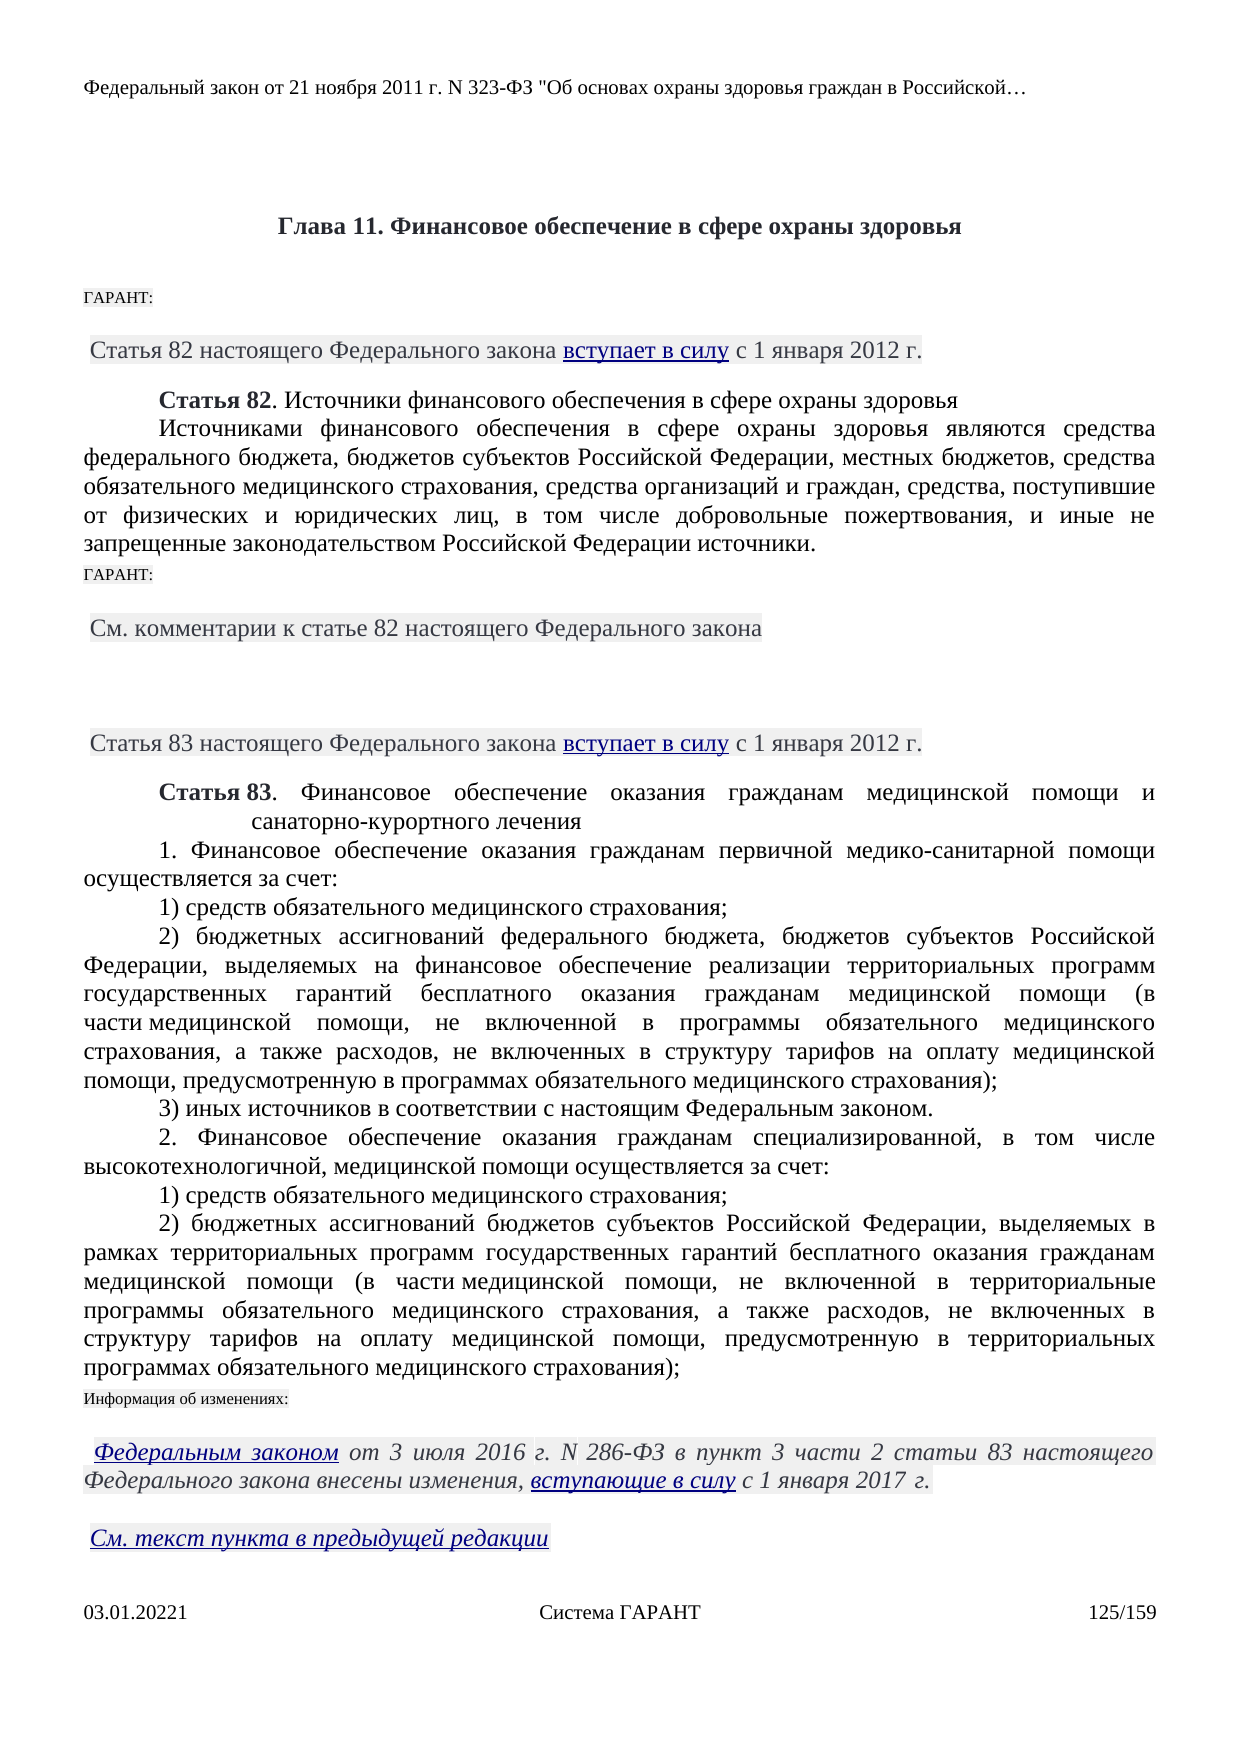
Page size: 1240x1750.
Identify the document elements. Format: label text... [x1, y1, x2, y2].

text Источниками финансового обеспечения в сфере охраны здоровья являются средства федерального бюджета, бюджетов субъектов Российской Федерации, местных бюджетов, средства обязательного медицинского страхования, средства организаций и граждан, средства, поступившие от физических и юридических лиц, в том числе добровольные пожертвования, и иные не запрещенные законодательством Российской Федерации источники. [83, 413, 1156, 557]
text См. текст пункта в предыдущей редакции [83, 1523, 1156, 1552]
text ГАРАНТ: [83, 565, 1156, 584]
text 1. Финансовое обеспечение оказания гражданам первичной медико-санитарной помощи осуществляется за счет: [83, 835, 1156, 892]
text Статья 83 настоящего Федерального закона вступает в силу с 1 января 2012 г. [83, 728, 1156, 756]
text ГАРАНТ: [83, 287, 1156, 307]
text 3) иных источников в соответствии с настоящим Федеральным законом. [83, 1093, 1156, 1122]
text Статья 82. Источники финансового обеспечения в сфере охраны здоровья [158, 385, 1156, 413]
text Статья 82 настоящего Федерального закона вступает в силу с 1 января 2012 г. [83, 335, 1156, 364]
text 1) средств обязательного медицинского страхования; [83, 892, 1156, 921]
text Информация об изменениях: [83, 1389, 1156, 1408]
text 2) бюджетных ассигнований федерального бюджета, бюджетов субъектов Российской Федерации, выделяемых на финансовое обеспечение реализации территориальных программ государственных гарантий бесплатного оказания гражданам медицинской помощи (в части медицинской помощи, не включенной в программы обязательного медицинского страхования, а также расходов, не включенных в структуру тарифов на оплату медицинской помощи, предусмотренную в программах обязательного медицинского страхования); [83, 921, 1156, 1093]
text Статья 83. Финансовое обеспечение оказания гражданам медицинской помощи и санаторно-курортного лечения [158, 777, 1156, 835]
text 2) бюджетных ассигнований бюджетов субъектов Российской Федерации, выделяемых в рамках территориальных программ государственных гарантий бесплатного оказания гражданам медицинской помощи (в части медицинской помощи, не включенной в территориальные программы обязательного медицинского страхования, а также расходов, не включенных в структуру тарифов на оплату медицинской помощи, предусмотренную в территориальных программах обязательного медицинского страхования); [83, 1208, 1156, 1381]
text См. комментарии к статье 82 настоящего Федерального закона [83, 613, 1156, 642]
text 2. Финансовое обеспечение оказания гражданам специализированной, в том числе высокотехнологичной, медицинской помощи осуществляется за счет: [83, 1122, 1156, 1180]
text 1) средств обязательного медицинского страхования; [83, 1180, 1156, 1208]
subtitle Глава 11. Финансовое обеспечение в сфере охраны здоровья [83, 211, 1156, 239]
text Федеральным законом от 3 июля 2016 г. N 286-ФЗ в пункт 3 части 2 статьи 83 настоящего Федерального закона внесены изменения, вступающие в силу с 1 января 2017 г. [83, 1437, 1156, 1494]
